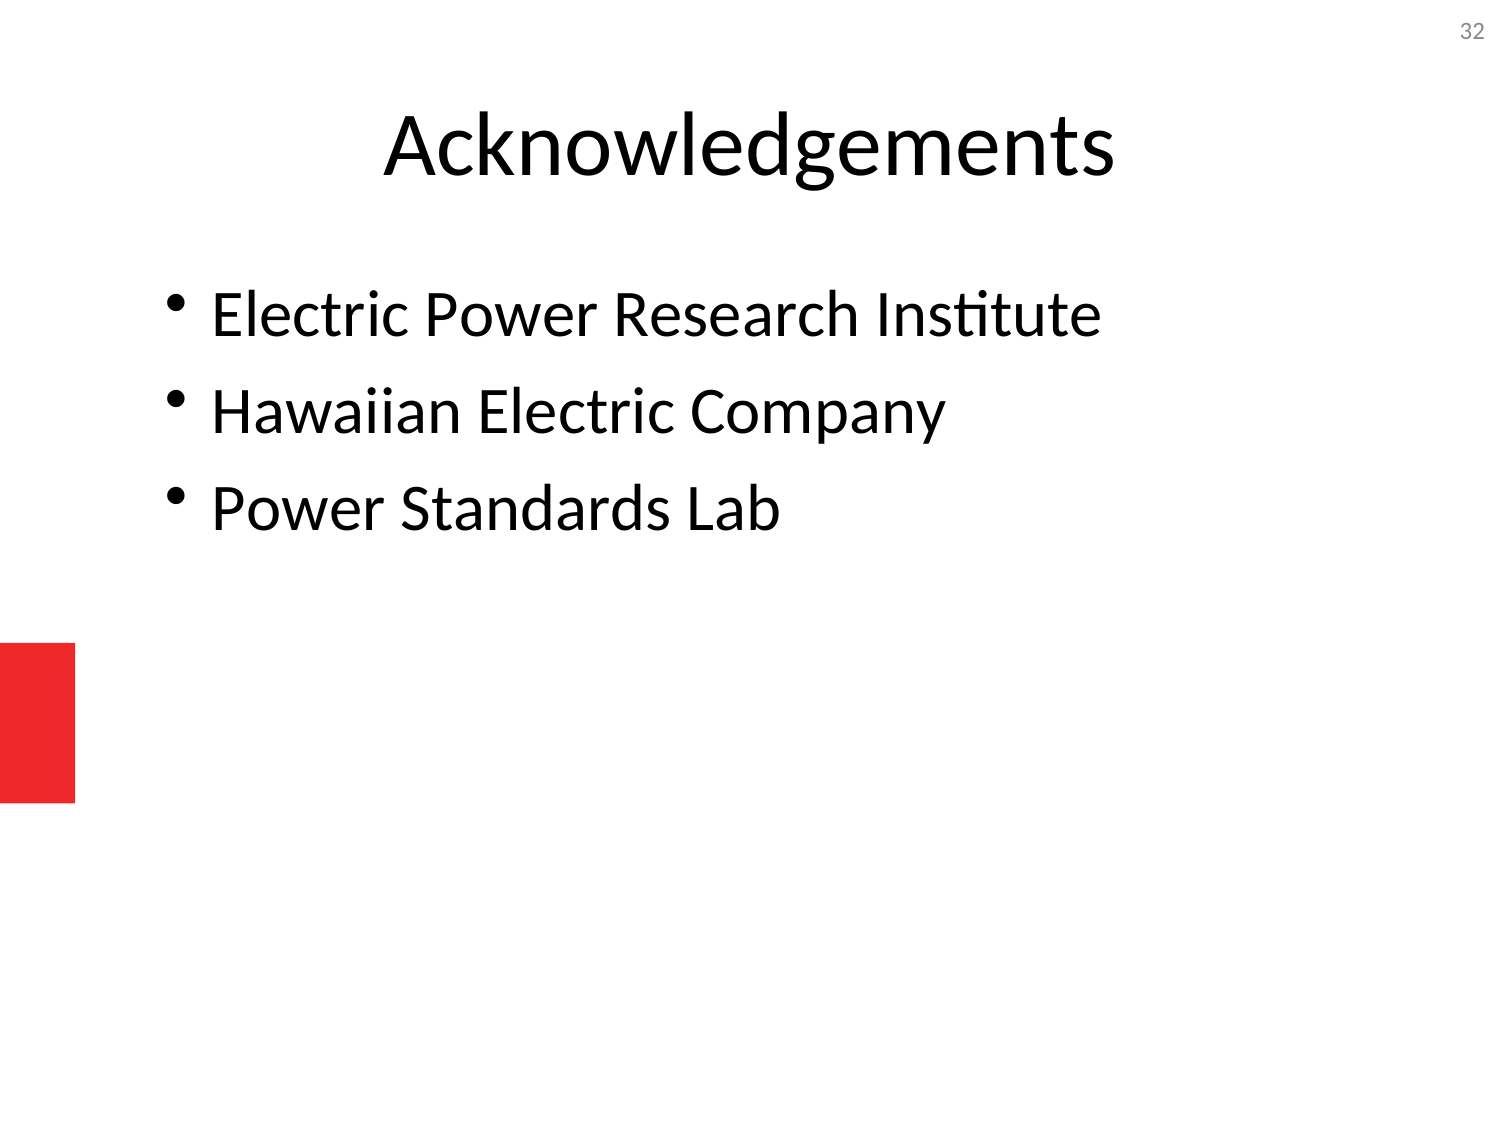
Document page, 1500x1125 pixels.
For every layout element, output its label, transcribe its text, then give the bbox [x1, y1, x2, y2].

text_box Acknowledgements [75, 45, 1426, 233]
text_box Electric Power Research Institute Hawaiian Electric Company Power Standards Lab [75, 262, 1426, 1005]
text_box [1149, 0, 1500, 60]
